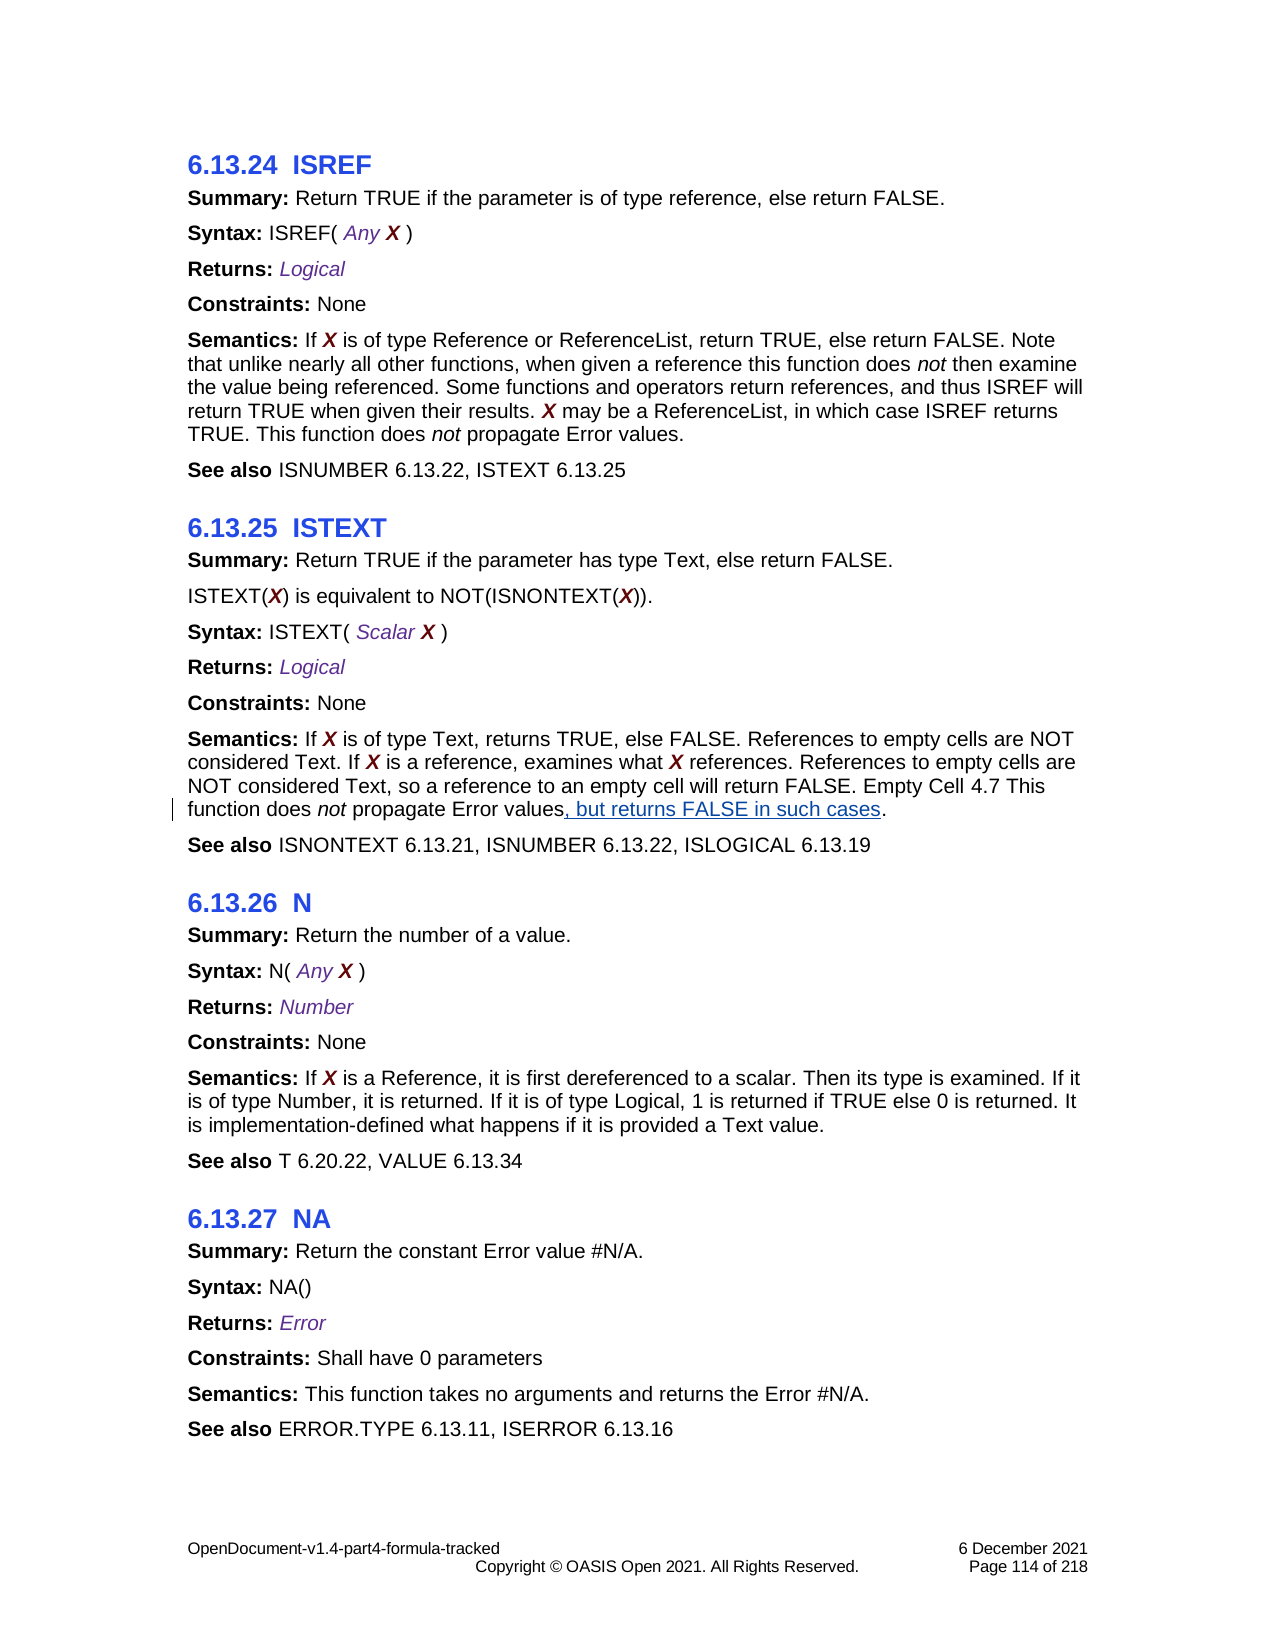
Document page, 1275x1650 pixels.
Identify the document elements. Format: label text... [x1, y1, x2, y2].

subtitle ISTEXT [187, 513, 1088, 543]
text See also ISNONTEXT 6.13.21, ISNUMBER 6.13.22, ISLOGICAL 6.13.19 [187, 833, 1088, 857]
text Summary: Return TRUE if the parameter has type Text, else return FALSE. [187, 549, 1088, 572]
text Returns: Error [187, 1311, 1088, 1334]
text Syntax: N( Any X ) [187, 959, 1088, 983]
text Semantics: If X is a Reference, it is first dereferenced to a scalar. Then its type is examined. If it is of type Number, it is returned. If it is of type Logical, 1 is returned if TRUE else 0 is returned. It is implementation-defined what happens if it is provided a Text value. [187, 1066, 1088, 1137]
text Syntax: NA() [187, 1275, 1088, 1299]
text Returns: Logical [187, 656, 1088, 679]
text Returns: Number [187, 995, 1088, 1019]
text Summary: Return the constant Error value #N/A. [187, 1240, 1088, 1263]
text Constraints: Shall have 0 parameters [187, 1347, 1088, 1370]
text Semantics: This function takes no arguments and returns the Error #N/A. [187, 1382, 1088, 1406]
subtitle N [187, 888, 1088, 918]
text Constraints: None [187, 1031, 1088, 1054]
subtitle NA [187, 1204, 1088, 1234]
subtitle ISREF [187, 150, 1088, 180]
text Constraints: None [187, 293, 1088, 316]
text Syntax: ISREF( Any X ) [187, 222, 1088, 245]
text Semantics: If X is of type Text, returns TRUE, else FALSE. References to empty cells are NOT considered Text. If X is a reference, examines what X references. References to empty cells are NOT considered Text, so a reference to an empty cell will return FALSE. Empty Cell 4.7 This function does not propagate Error values, but returns FALSE in such cases. [187, 727, 1088, 821]
text Syntax: ISTEXT( Scalar X ) [187, 620, 1088, 644]
text Semantics: If X is of type Reference or ReferenceList, return TRUE, else return FALSE. Note that unlike nearly all other functions, when given a reference this function does not then examine the value being referenced. Some functions and operators return references, and thus ISREF will return TRUE when given their results. X may be a ReferenceList, in which case ISREF returns TRUE. This function does not propagate Error values. [187, 328, 1088, 446]
text ISTEXT(X) is equivalent to NOT(ISNONTEXT(X)). [187, 584, 1088, 608]
text Summary: Return TRUE if the parameter is of type reference, else return FALSE. [187, 186, 1088, 209]
text See also ERROR.TYPE 6.13.11, ISERROR 6.13.16 [187, 1418, 1088, 1441]
text Summary: Return the number of a value. [187, 924, 1088, 947]
text Constraints: None [187, 691, 1088, 715]
text See also ISNUMBER 6.13.22, ISTEXT 6.13.25 [187, 458, 1088, 482]
text See also T 6.20.22, VALUE 6.13.34 [187, 1149, 1088, 1173]
text Returns: Logical [187, 257, 1088, 281]
